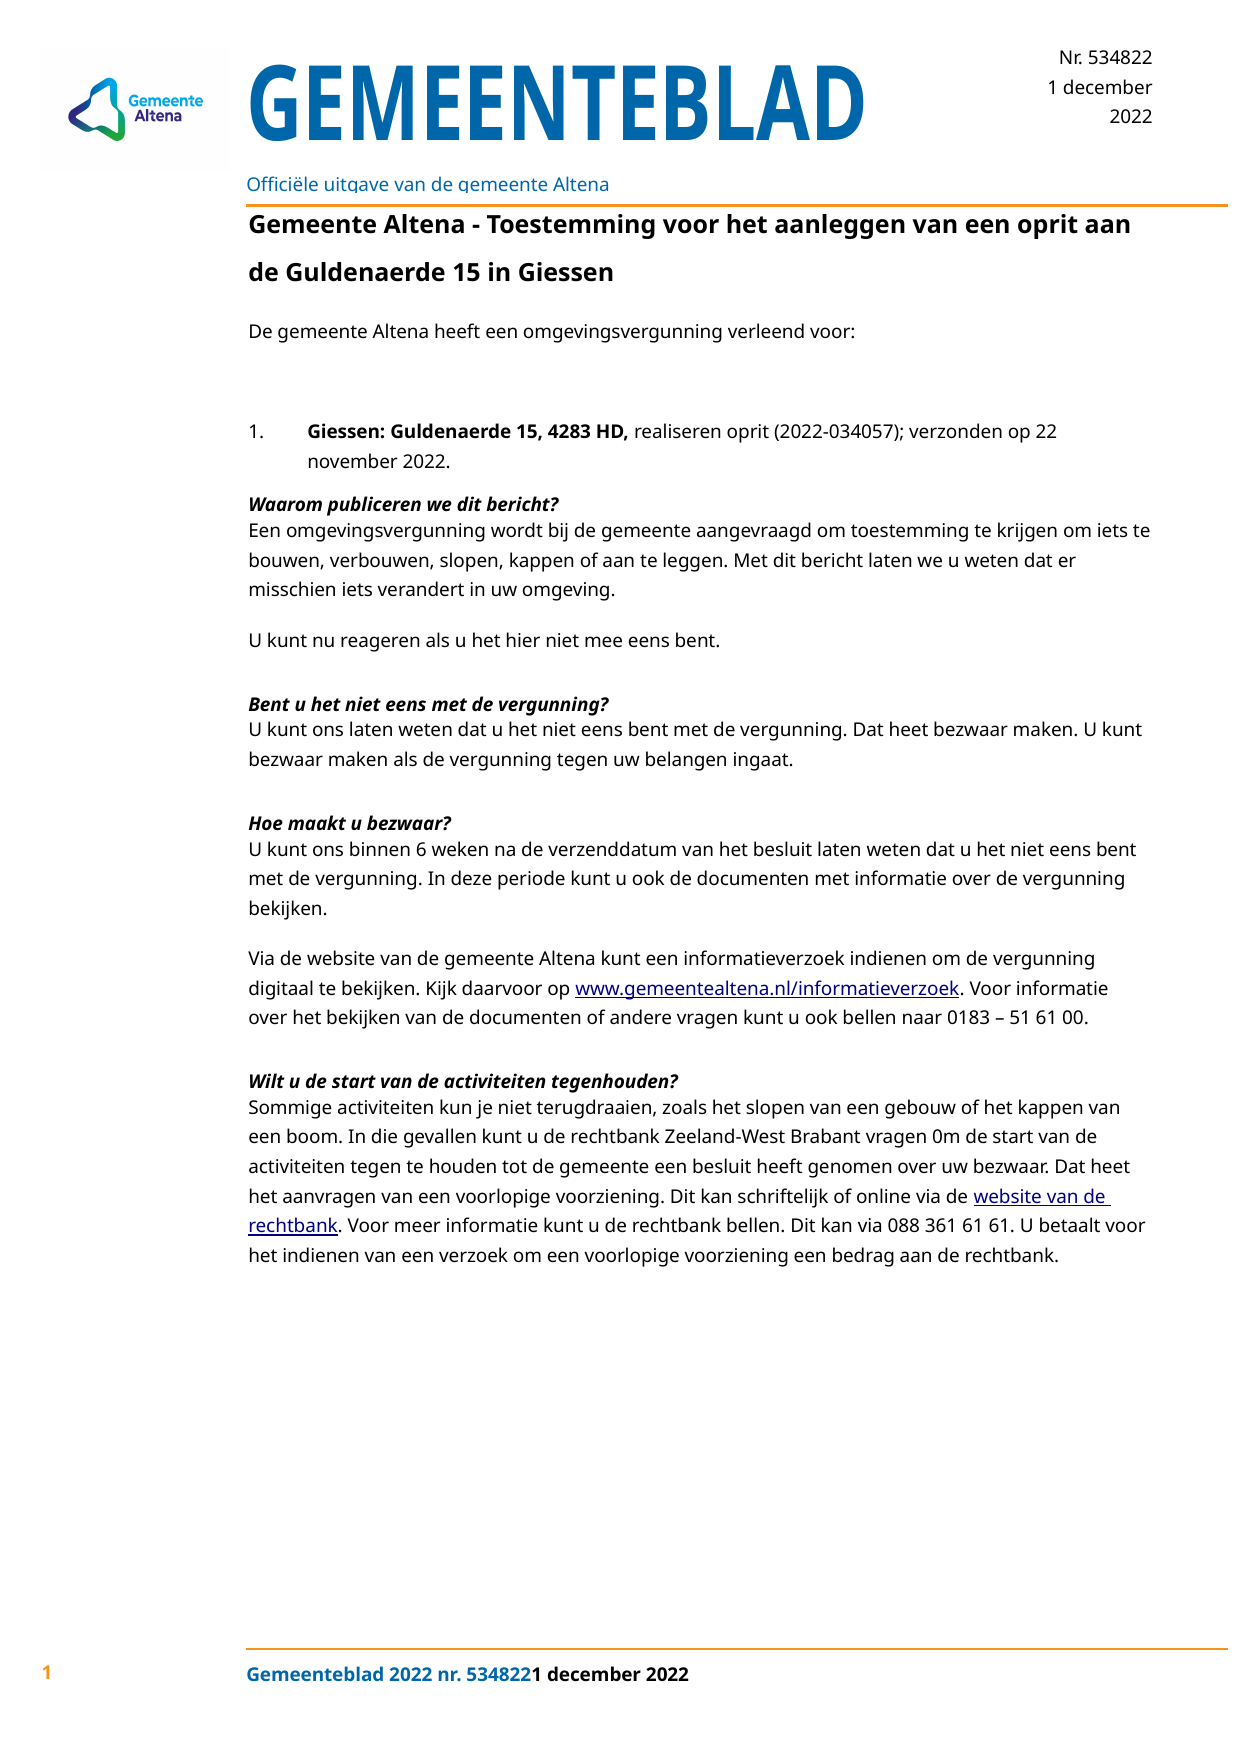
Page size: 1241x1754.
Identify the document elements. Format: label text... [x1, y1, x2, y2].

text Hoe maakt u bezwaar? [248, 810, 1152, 836]
text Wilt u de start van de activiteiten tegenhouden? [248, 1068, 1152, 1094]
text U kunt nu reageren als u het hier niet mee eens bent. [248, 627, 1152, 652]
list Giessen: Guldenaerde 15, 4283 HD, realiseren oprit (2022-034057); verzonden op 22 november 2022. [248, 419, 1152, 474]
picture [41, 47, 231, 172]
text Bent u het niet eens met de vergunning? [248, 691, 1152, 716]
text Waarom publiceren we dit bericht? [248, 491, 1152, 517]
text De gemeente Altena heeft een omgevingsvergunning verleend voor: [248, 318, 1152, 344]
text U kunt ons laten weten dat u het niet eens bent met de vergunning. Dat heet bezwaar maken. U kunt bezwaar maken als de vergunning tegen uw belangen ingaat. [248, 716, 1152, 772]
text Gemeente Altena - Toestemming voor het aanleggen van een oprit aan de Guldenaerde 15 in Giessen [248, 207, 1152, 288]
text Via de website van de gemeente Altena kunt een informatieverzoek indienen om de vergunning digitaal te bekijken. Kijk daarvoor op www.gemeentealtena.nl/informatieverzoek. Voor informatie over het bekijken van de documenten of andere vragen kunt u ook bellen naar 0183 – 51 61 00. [248, 945, 1152, 1030]
text U kunt ons binnen 6 weken na de verzenddatum van het besluit laten weten dat u het niet eens bent met de vergunning. In deze periode kunt u ook de documenten met informatie over de vergunning bekijken. [248, 836, 1152, 921]
text Sommige activiteiten kun je niet terugdraaien, zoals het slopen van een gebouw of het kappen van een boom. In die gevallen kunt u de rechtbank Zeeland-West Brabant vragen 0m de start van de activiteiten tegen te houden tot de gemeente een besluit heeft genomen over uw bezwaar. Dat heet het aanvragen van een voorlopige voorziening. Dit kan schriftelijk of online via de website van de rechtbank. Voor meer informatie kunt u de rechtbank bellen. Dit kan via 088 361 61 61. U betaalt voor het indienen van een verzoek om een voorlopige voorziening een bedrag aan de rechtbank. [248, 1094, 1152, 1268]
text Een omgevingsvergunning wordt bij de gemeente aangevraagd om toestemming te krijgen om iets te bouwen, verbouwen, slopen, kappen of aan te leggen. Met dit bericht laten we u weten dat er misschien iets verandert in uw omgeving. [248, 517, 1152, 602]
